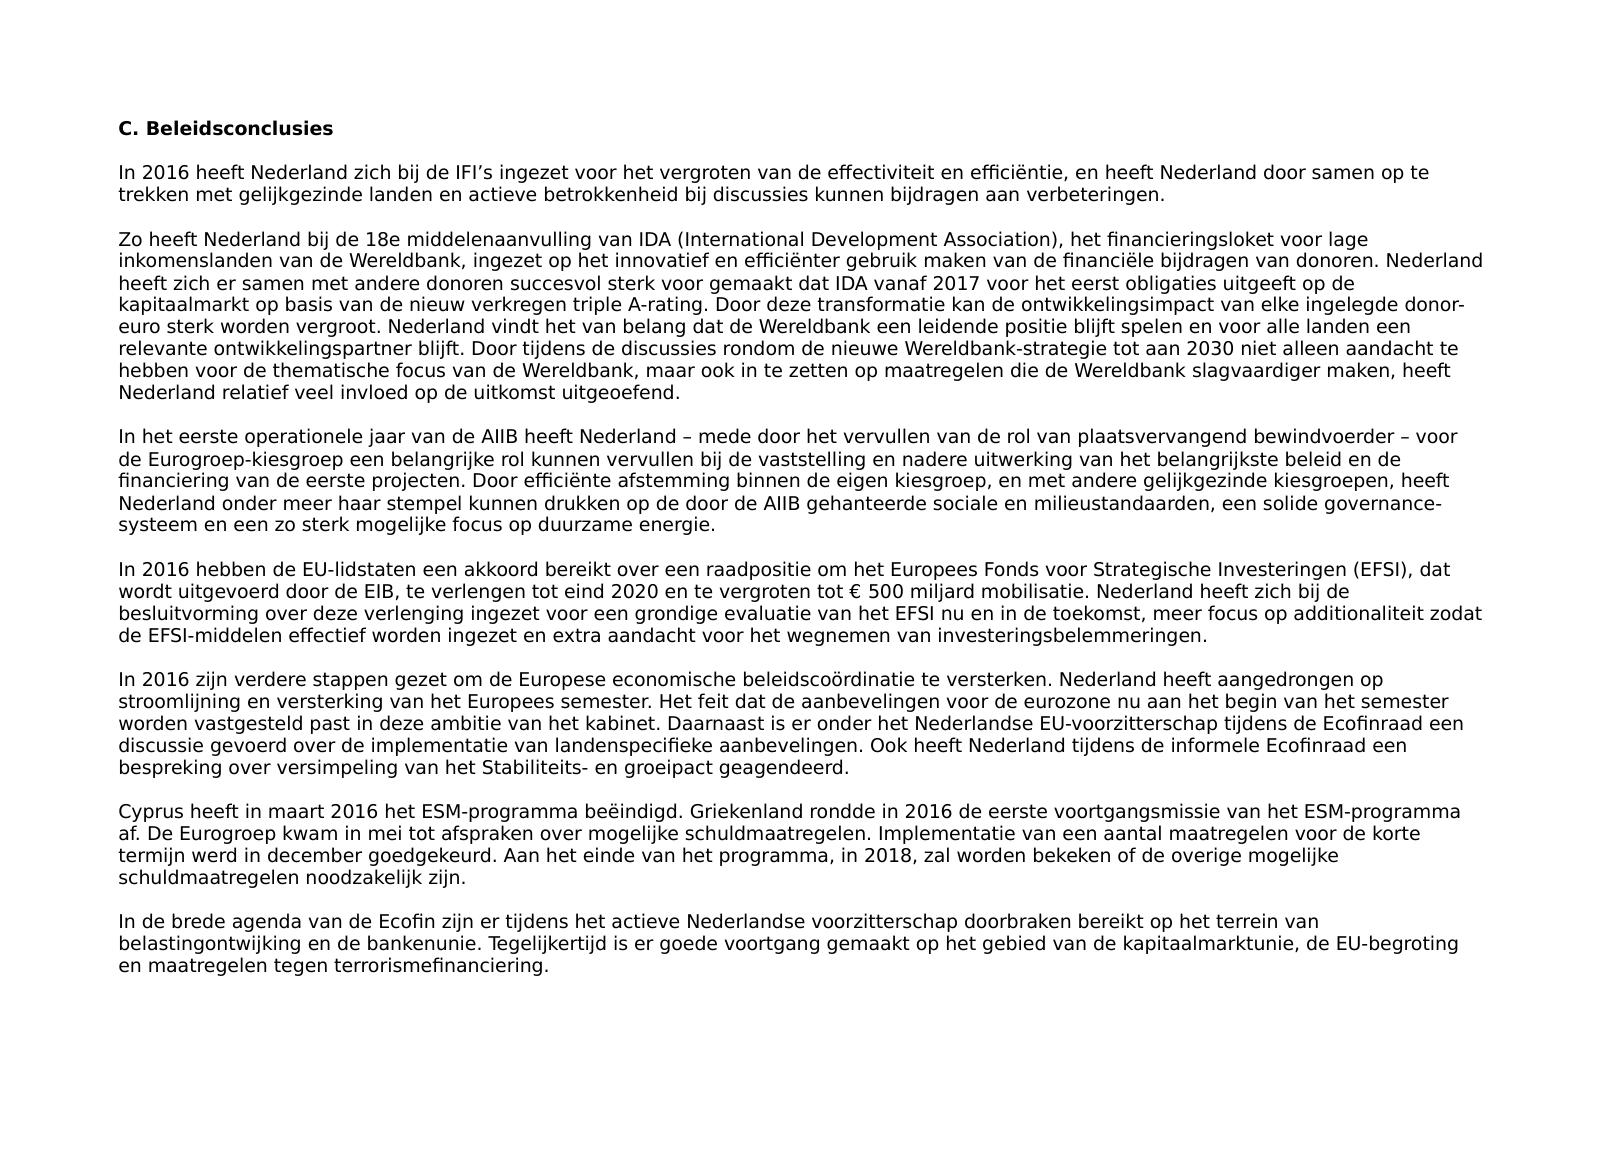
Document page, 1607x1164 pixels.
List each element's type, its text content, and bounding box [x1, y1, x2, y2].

text Zo heeft Nederland bij de 18e middelenaanvulling van IDA (International Development Association), het financieringsloket voor lage inkomenslanden van de Wereldbank, ingezet op het innovatief en efficiënter gebruik maken van de financiële bijdragen van donoren. Nederland heeft zich er samen met andere donoren succesvol sterk voor gemaakt dat IDA vanaf 2017 voor het eerst obligaties uitgeeft op de kapitaalmarkt op basis van de nieuw verkregen triple A-rating. Door deze transformatie kan de ontwikkelingsimpact van elke ingelegde donor-euro sterk worden vergroot. Nederland vindt het van belang dat de Wereldbank een leidende positie blijft spelen en voor alle landen een relevante ontwikkelingspartner blijft. Door tijdens de discussies rondom de nieuwe Wereldbank-strategie tot aan 2030 niet alleen aandacht te hebben voor de thematische focus van de Wereldbank, maar ook in te zetten op maatregelen die de Wereldbank slagvaardiger maken, heeft Nederland relatief veel invloed op de uitkomst uitgeoefend. [118, 228, 1488, 404]
text In 2016 heeft Nederland zich bij de IFI’s ingezet voor het vergroten van de effectiviteit en efficiëntie, en heeft Nederland door samen op te trekken met gelijkgezinde landen en actieve betrokkenheid bij discussies kunnen bijdragen aan verbeteringen. [118, 162, 1488, 206]
text In de brede agenda van de Ecofin zijn er tijdens het actieve Nederlandse voorzitterschap doorbraken bereikt op het terrein van belastingontwijking en de bankenunie. Tegelijkertijd is er goede voortgang gemaakt op het gebied van de kapitaalmarktunie, de EU-begroting en maatregelen tegen terrorismefinanciering. [118, 911, 1488, 977]
subtitle C. Beleidsconclusies [118, 118, 1488, 140]
text In het eerste operationele jaar van de AIIB heeft Nederland – mede door het vervullen van de rol van plaatsvervangend bewindvoerder – voor de Eurogroep-kiesgroep een belangrijke rol kunnen vervullen bij de vaststelling en nadere uitwerking van het belangrijkste beleid en de financiering van de eerste projecten. Door efficiënte afstemming binnen de eigen kiesgroep, en met andere gelijkgezinde kiesgroepen, heeft Nederland onder meer haar stempel kunnen drukken op de door de AIIB gehanteerde sociale en milieustandaarden, een solide governance-systeem en een zo sterk mogelijke focus op duurzame energie. [118, 426, 1488, 536]
text Cyprus heeft in maart 2016 het ESM-programma beëindigd. Griekenland rondde in 2016 de eerste voortgangsmissie van het ESM-programma af. De Eurogroep kwam in mei tot afspraken over mogelijke schuldmaatregelen. Implementatie van een aantal maatregelen voor de korte termijn werd in december goedgekeurd. Aan het einde van het programma, in 2018, zal worden bekeken of de overige mogelijke schuldmaatregelen noodzakelijk zijn. [118, 801, 1488, 889]
text In 2016 hebben de EU-lidstaten een akkoord bereikt over een raadpositie om het Europees Fonds voor Strategische Investeringen (EFSI), dat wordt uitgevoerd door de EIB, te verlengen tot eind 2020 en te vergroten tot € 500 miljard mobilisatie. Nederland heeft zich bij de besluitvorming over deze verlenging ingezet voor een grondige evaluatie van het EFSI nu en in de toekomst, meer focus op additionaliteit zodat de EFSI-middelen effectief worden ingezet en extra aandacht voor het wegnemen van investeringsbelemmeringen. [118, 558, 1488, 646]
text In 2016 zijn verdere stappen gezet om de Europese economische beleidscoördinatie te versterken. Nederland heeft aangedrongen op stroomlijning en versterking van het Europees semester. Het feit dat de aanbevelingen voor de eurozone nu aan het begin van het semester worden vastgesteld past in deze ambitie van het kabinet. Daarnaast is er onder het Nederlandse EU-voorzitterschap tijdens de Ecofinraad een discussie gevoerd over de implementatie van landenspecifieke aanbevelingen. Ook heeft Nederland tijdens de informele Ecofinraad een bespreking over versimpeling van het Stabiliteits- en groeipact geagendeerd. [118, 669, 1488, 778]
